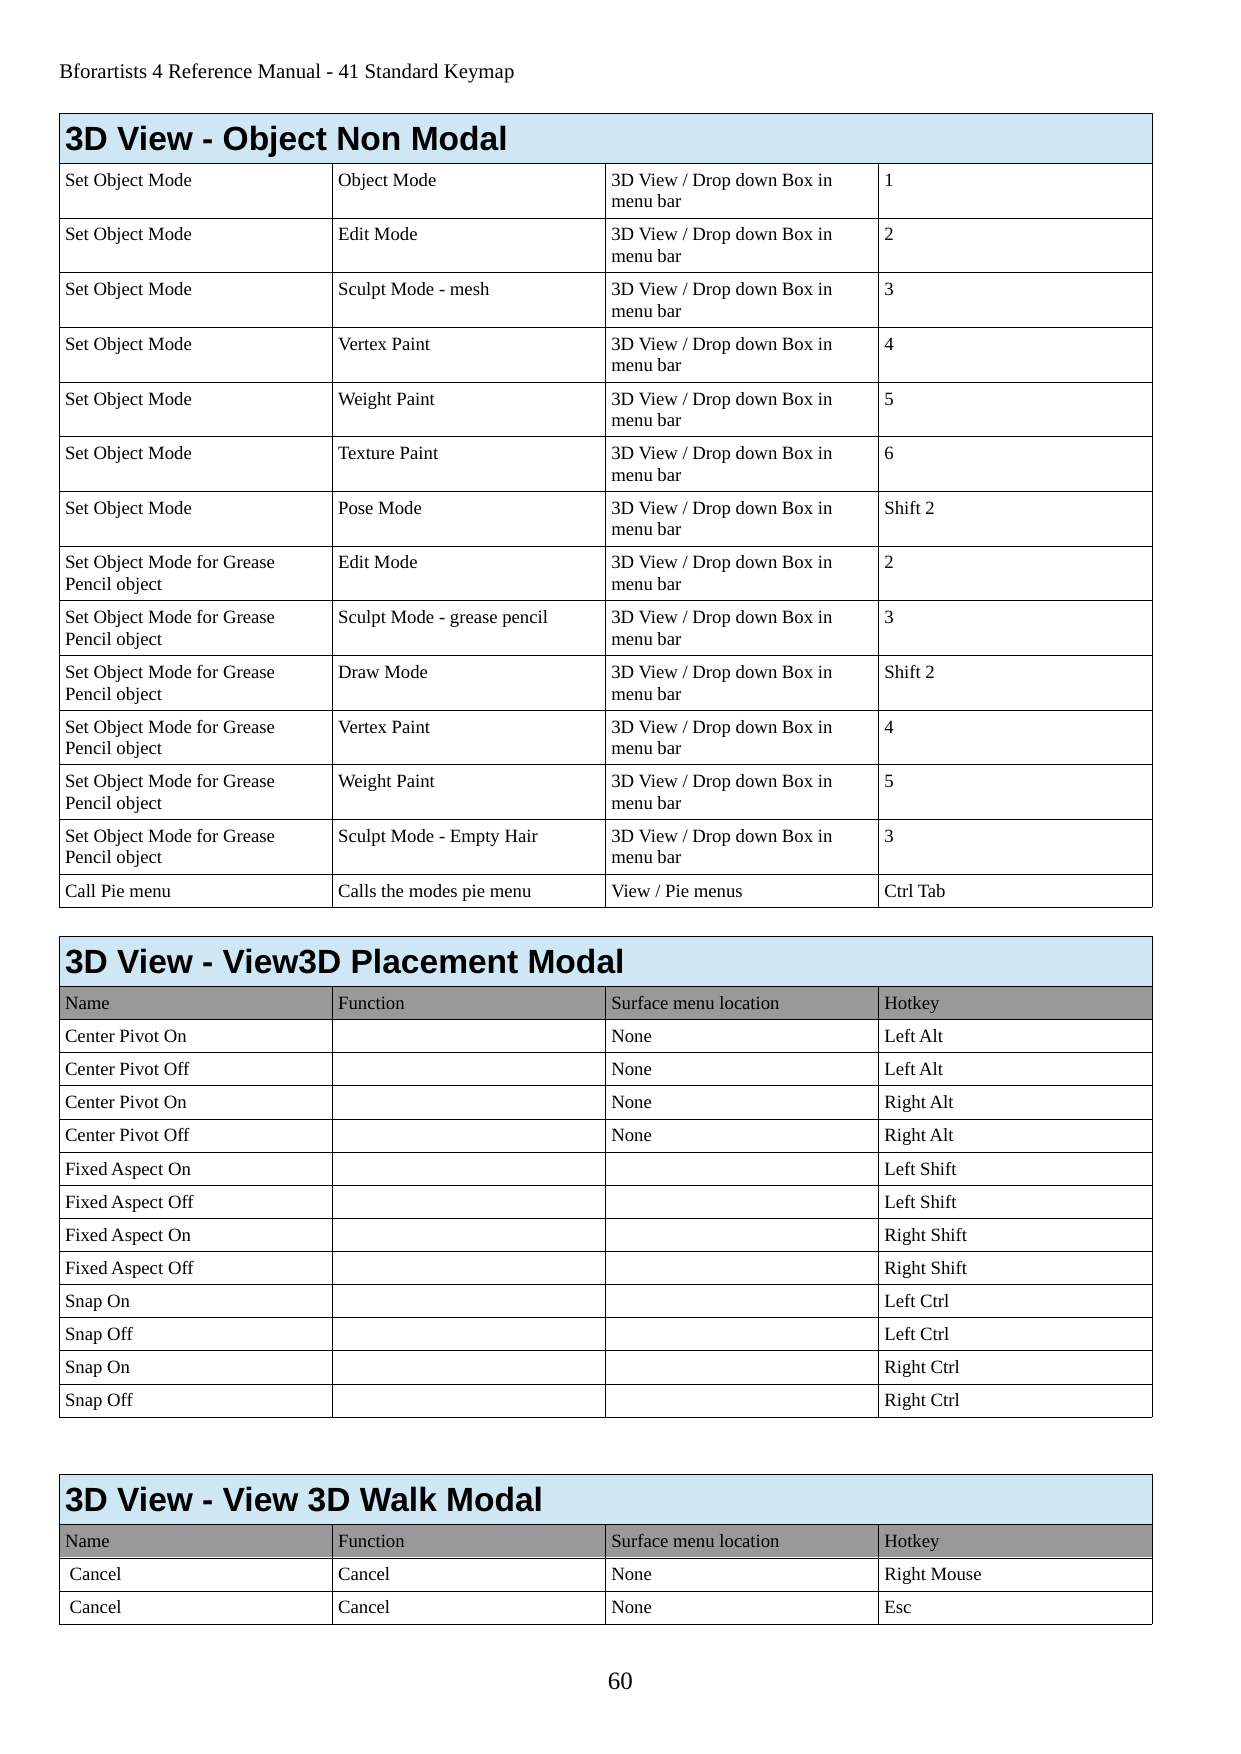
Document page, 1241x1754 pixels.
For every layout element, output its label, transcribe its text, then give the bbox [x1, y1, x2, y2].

table_cell None [606, 1592, 878, 1624]
table_cell 3 [879, 273, 1152, 327]
table_cell Center Pivot Off [60, 1120, 332, 1152]
table_cell Calls the modes pie menu [333, 875, 605, 907]
table_cell Center Pivot Off [60, 1053, 332, 1085]
table_cell Surface menu location [606, 987, 878, 1019]
table_cell [333, 1186, 605, 1218]
table_cell Right Alt [879, 1086, 1152, 1118]
table_cell [606, 1252, 878, 1284]
table_cell Set Object Mode [60, 164, 332, 217]
table_cell Weight Paint [333, 765, 605, 819]
table_cell 3D View / Drop down Box in menu bar [606, 547, 878, 600]
table_cell Cancel [60, 1592, 332, 1624]
table_cell Shift 2 [879, 656, 1152, 710]
table_cell 6 [879, 437, 1152, 491]
table_cell None [606, 1053, 878, 1085]
table_cell Name [60, 1525, 332, 1557]
table_cell Snap Off [60, 1385, 332, 1417]
table_cell Left Alt [879, 1053, 1152, 1085]
table_cell None [606, 1120, 878, 1152]
table_cell Function [333, 987, 605, 1019]
table_cell Set Object Mode [60, 437, 332, 491]
table_cell Cancel [60, 1559, 332, 1591]
table_cell Snap On [60, 1351, 332, 1383]
table_cell [333, 1252, 605, 1284]
table_cell 3 [879, 601, 1152, 655]
table_cell [333, 1385, 605, 1417]
table_cell 3D View / Drop down Box in menu bar [606, 328, 878, 382]
table_cell 3D View / Drop down Box in menu bar [606, 601, 878, 655]
table_cell 1 [879, 164, 1152, 217]
table_cell Hotkey [879, 1525, 1152, 1557]
table_cell 3D View / Drop down Box in menu bar [606, 820, 878, 874]
table_cell Cancel [333, 1559, 605, 1591]
table_cell Shift 2 [879, 492, 1152, 546]
table_cell Snap On [60, 1285, 332, 1317]
table_cell Center Pivot On [60, 1086, 332, 1118]
table_cell Name [60, 987, 332, 1019]
table_cell Fixed Aspect Off [60, 1186, 332, 1218]
table_header 3D View - View 3D Walk Modal [60, 1475, 1152, 1524]
table_cell [333, 1020, 605, 1052]
table_cell 3D View / Drop down Box in menu bar [606, 492, 878, 546]
table_cell [606, 1153, 878, 1185]
table_cell 3D View / Drop down Box in menu bar [606, 164, 878, 217]
table_cell [333, 1153, 605, 1185]
table_cell Left Alt [879, 1020, 1152, 1052]
table_cell Set Object Mode for Grease Pencil object [60, 765, 332, 819]
table_cell Draw Mode [333, 656, 605, 710]
table_cell Left Shift [879, 1186, 1152, 1218]
table_cell [606, 1285, 878, 1317]
table_cell [606, 1385, 878, 1417]
table_cell [606, 1186, 878, 1218]
table_cell Ctrl Tab [879, 875, 1152, 907]
table_cell Sculpt Mode - Empty Hair [333, 820, 605, 874]
table_cell View / Pie menus [606, 875, 878, 907]
table_cell Left Shift [879, 1153, 1152, 1185]
table_cell [333, 1086, 605, 1118]
table_cell Left Ctrl [879, 1285, 1152, 1317]
table_cell [606, 1351, 878, 1383]
table_cell Object Mode [333, 164, 605, 217]
table_cell 5 [879, 765, 1152, 819]
table_cell Surface menu location [606, 1525, 878, 1557]
table_cell [333, 1318, 605, 1350]
table_cell [333, 1219, 605, 1251]
table_cell None [606, 1020, 878, 1052]
table_cell Set Object Mode for Grease Pencil object [60, 711, 332, 764]
table_cell Set Object Mode [60, 219, 332, 272]
table_cell Fixed Aspect On [60, 1153, 332, 1185]
table_cell Set Object Mode for Grease Pencil object [60, 547, 332, 600]
table_cell Function [333, 1525, 605, 1557]
table_cell Weight Paint [333, 383, 605, 436]
table_cell Right Shift [879, 1219, 1152, 1251]
table_cell Cancel [333, 1592, 605, 1624]
table_cell Pose Mode [333, 492, 605, 546]
table_cell 4 [879, 711, 1152, 764]
table_cell Fixed Aspect Off [60, 1252, 332, 1284]
table_cell [333, 1120, 605, 1152]
table_cell 4 [879, 328, 1152, 382]
table_cell None [606, 1559, 878, 1591]
table_cell Snap Off [60, 1318, 332, 1350]
table_cell Vertex Paint [333, 328, 605, 382]
table_cell [333, 1053, 605, 1085]
table_cell 3D View / Drop down Box in menu bar [606, 656, 878, 710]
table_header 3D View - Object Non Modal [60, 114, 1152, 163]
table_cell Right Mouse [879, 1559, 1152, 1591]
table_cell Call Pie menu [60, 875, 332, 907]
table_cell 3D View / Drop down Box in menu bar [606, 765, 878, 819]
table_cell Sculpt Mode - grease pencil [333, 601, 605, 655]
table_cell Set Object Mode for Grease Pencil object [60, 820, 332, 874]
table_cell Left Ctrl [879, 1318, 1152, 1350]
table_cell Hotkey [879, 987, 1152, 1019]
table_cell 5 [879, 383, 1152, 436]
table_cell 3D View / Drop down Box in menu bar [606, 437, 878, 491]
table_cell Fixed Aspect On [60, 1219, 332, 1251]
table_cell [333, 1351, 605, 1383]
table_cell Vertex Paint [333, 711, 605, 764]
table_cell Right Alt [879, 1120, 1152, 1152]
table_cell 3D View / Drop down Box in menu bar [606, 711, 878, 764]
table_cell Set Object Mode [60, 273, 332, 327]
table_cell Sculpt Mode - mesh [333, 273, 605, 327]
table_cell Set Object Mode for Grease Pencil object [60, 656, 332, 710]
table_cell Esc [879, 1592, 1152, 1624]
table_cell 3D View / Drop down Box in menu bar [606, 383, 878, 436]
table_cell None [606, 1086, 878, 1118]
table_cell Set Object Mode [60, 328, 332, 382]
table_cell Edit Mode [333, 219, 605, 272]
table_cell 3D View / Drop down Box in menu bar [606, 219, 878, 272]
table_cell Set Object Mode [60, 492, 332, 546]
table_cell [333, 1285, 605, 1317]
table_cell 2 [879, 219, 1152, 272]
table_cell Set Object Mode for Grease Pencil object [60, 601, 332, 655]
table_cell 3 [879, 820, 1152, 874]
table_cell Set Object Mode [60, 383, 332, 436]
table_cell Right Ctrl [879, 1385, 1152, 1417]
table_cell Right Ctrl [879, 1351, 1152, 1383]
table_cell [606, 1318, 878, 1350]
table_cell 2 [879, 547, 1152, 600]
table_cell Edit Mode [333, 547, 605, 600]
table_cell 3D View / Drop down Box in menu bar [606, 273, 878, 327]
table_cell [606, 1219, 878, 1251]
table_cell Center Pivot On [60, 1020, 332, 1052]
table_header 3D View - View3D Placement Modal [60, 937, 1152, 986]
table_cell Texture Paint [333, 437, 605, 491]
table_cell Right Shift [879, 1252, 1152, 1284]
